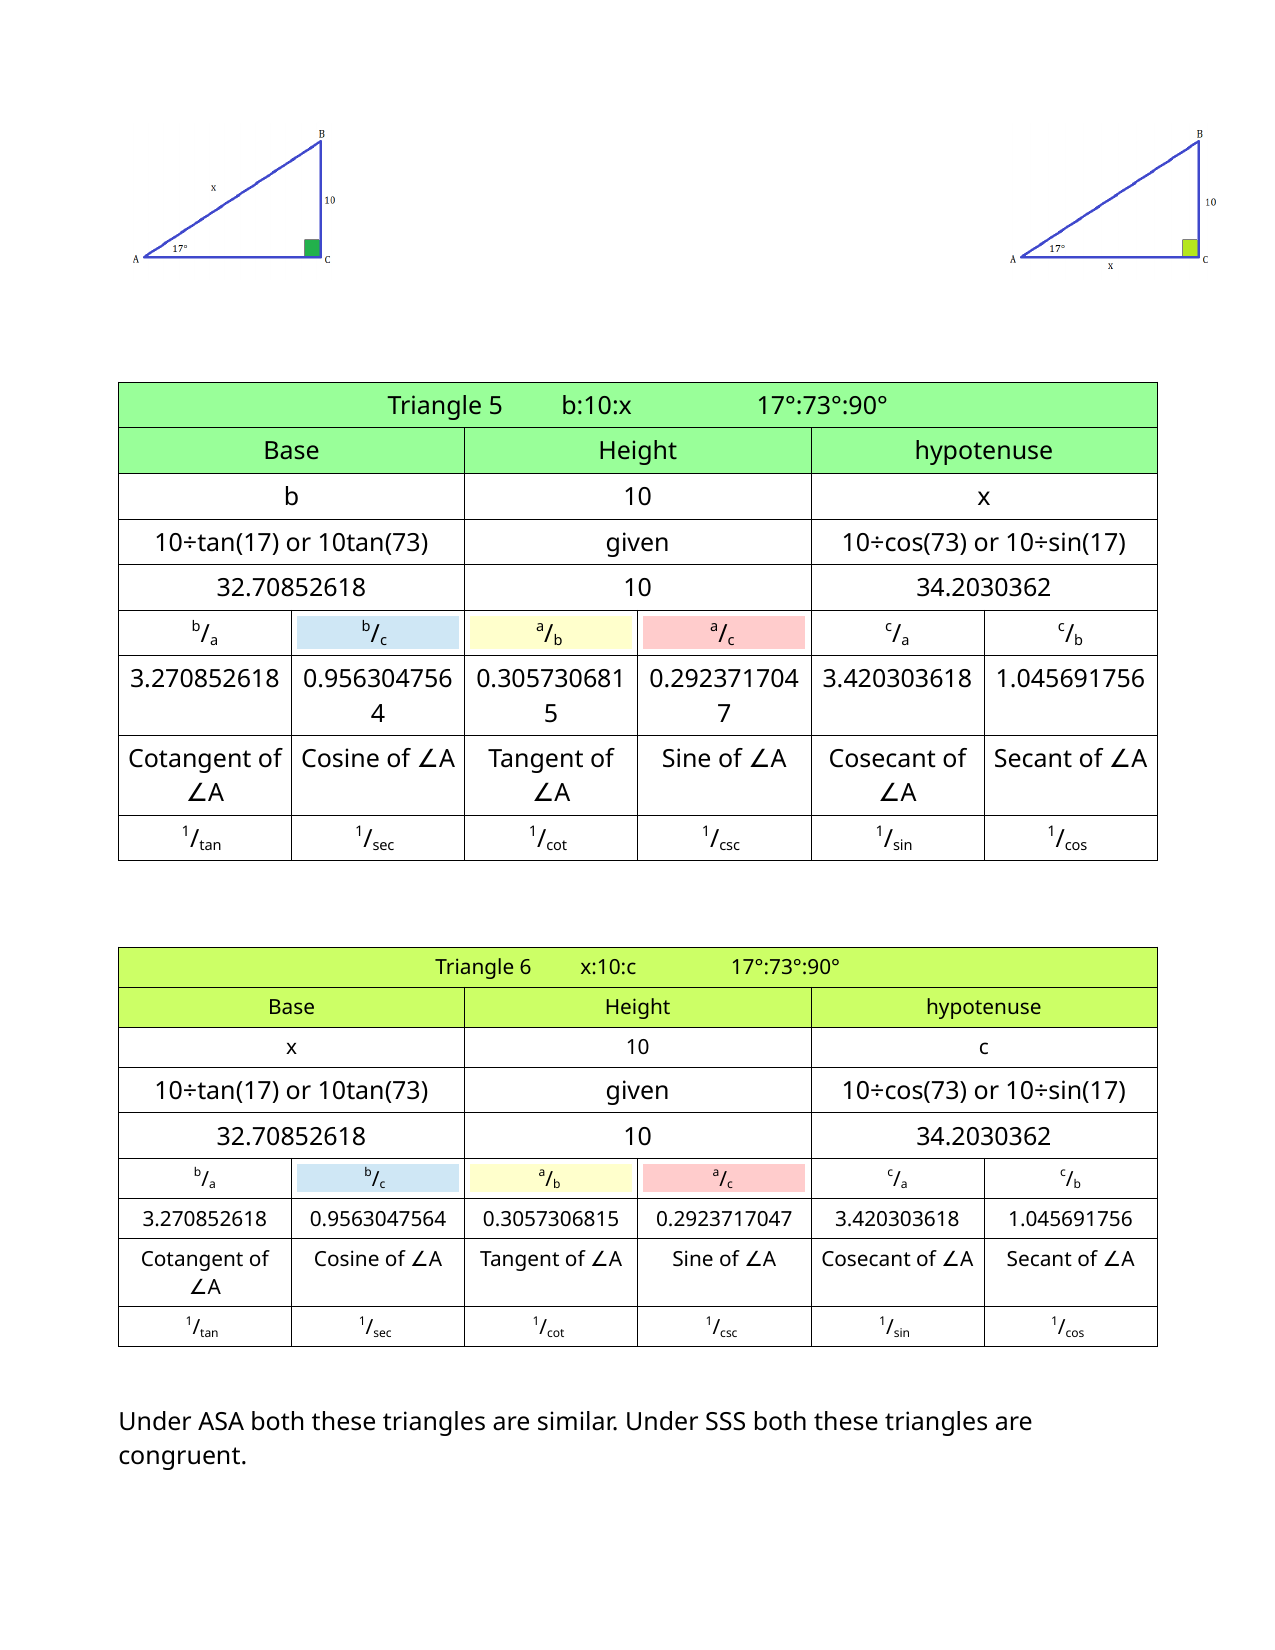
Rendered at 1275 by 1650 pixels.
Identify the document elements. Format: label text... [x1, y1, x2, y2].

table_cell Tangent of ∠A [465, 736, 637, 815]
table_cell given [465, 520, 811, 564]
table_cell a/c [638, 611, 811, 655]
table_cell 1/cos [985, 816, 1157, 860]
table_cell 1/tan [119, 1307, 291, 1346]
table_cell Cosecant of ∠A [812, 1239, 984, 1306]
table_cell 3.420303618 [812, 656, 984, 735]
table_cell 10 [465, 1028, 811, 1067]
table_cell Sine of ∠A [638, 1239, 811, 1306]
picture [118, 123, 347, 280]
table_cell 1/sin [812, 1307, 984, 1346]
table_cell 3.270852618 [119, 656, 291, 735]
table_cell c/b [985, 1159, 1157, 1198]
table_cell c/b [985, 611, 1157, 655]
table_cell Sine of ∠A [638, 736, 811, 815]
table_cell b/a [119, 1159, 291, 1198]
table_cell Cosecant of ∠A [812, 736, 984, 815]
table_cell 1.045691756 [985, 656, 1157, 735]
table_cell 1/cos [985, 1307, 1157, 1346]
table_cell Secant of ∠A [985, 736, 1157, 815]
table_cell 0.9563047564 [292, 1199, 464, 1238]
table_cell 10 [465, 474, 811, 518]
table_cell given [465, 1068, 811, 1112]
table_cell 1/sin [812, 816, 984, 860]
table_cell x [119, 1028, 464, 1067]
table_cell 1/csc [638, 816, 811, 860]
table_cell 1.045691756 [985, 1199, 1157, 1238]
table_cell a/b [465, 611, 637, 655]
table_cell 10÷cos(73) or 10÷sin(17) [812, 520, 1157, 564]
table_cell 0.3057306815 [465, 1199, 637, 1238]
table_cell 1/sec [292, 816, 464, 860]
table_cell 1/tan [119, 816, 291, 860]
table_header Triangle 6 x:10:c 17°:73°:90° [119, 948, 1157, 987]
table_cell Cotangent of ∠A [119, 1239, 291, 1306]
table_cell 32.70852618 [119, 1113, 464, 1158]
table_cell b/a [119, 611, 291, 655]
table_cell Base [119, 988, 464, 1027]
table_cell Cosine of ∠A [292, 736, 464, 815]
table_cell 32.70852618 [119, 565, 464, 610]
table_cell 34.2030362 [812, 565, 1157, 610]
table_cell a/c [638, 1159, 811, 1198]
table_cell 3.420303618 [812, 1199, 984, 1238]
table_cell a/b [465, 1159, 637, 1198]
table_cell hypotenuse [812, 988, 1157, 1027]
table_cell b/c [292, 1159, 464, 1198]
table_cell 34.2030362 [812, 1113, 1157, 1158]
table_cell 0.2923717047 [638, 656, 811, 735]
table_cell 1/sec [292, 1307, 464, 1346]
table_cell c [812, 1028, 1157, 1067]
table_cell c/a [812, 1159, 984, 1198]
table_cell Height [465, 428, 811, 473]
table_cell 0.3057306815 [465, 656, 637, 735]
table_cell 3.270852618 [119, 1199, 291, 1238]
table_cell 10÷cos(73) or 10÷sin(17) [812, 1068, 1157, 1112]
table_cell 1/csc [638, 1307, 811, 1346]
table_cell b/c [292, 611, 464, 655]
table_cell Cotangent of ∠A [119, 736, 291, 815]
table_cell 10÷tan(17) or 10tan(73) [119, 1068, 464, 1112]
text Under ASA both these triangles are similar. Under SSS both these triangles are congruent. [118, 1404, 1157, 1472]
table_cell 1/cot [465, 1307, 637, 1346]
table_cell Secant of ∠A [985, 1239, 1157, 1306]
table_cell 10÷tan(17) or 10tan(73) [119, 520, 464, 564]
picture [995, 123, 1224, 280]
table_cell 1/cot [465, 816, 637, 860]
table_cell 10 [465, 1113, 811, 1158]
table_cell Cosine of ∠A [292, 1239, 464, 1306]
table_cell 10 [465, 565, 811, 610]
table_header Triangle 5 b:10:x 17°:73°:90° [119, 383, 1157, 427]
table_cell c/a [812, 611, 984, 655]
table_cell Base [119, 428, 464, 473]
table_cell b [119, 474, 464, 518]
table_cell Height [465, 988, 811, 1027]
table_cell 0.9563047564 [292, 656, 464, 735]
table_cell hypotenuse [812, 428, 1157, 473]
table_cell x [812, 474, 1157, 518]
table_cell 0.2923717047 [638, 1199, 811, 1238]
table_cell Tangent of ∠A [465, 1239, 637, 1306]
